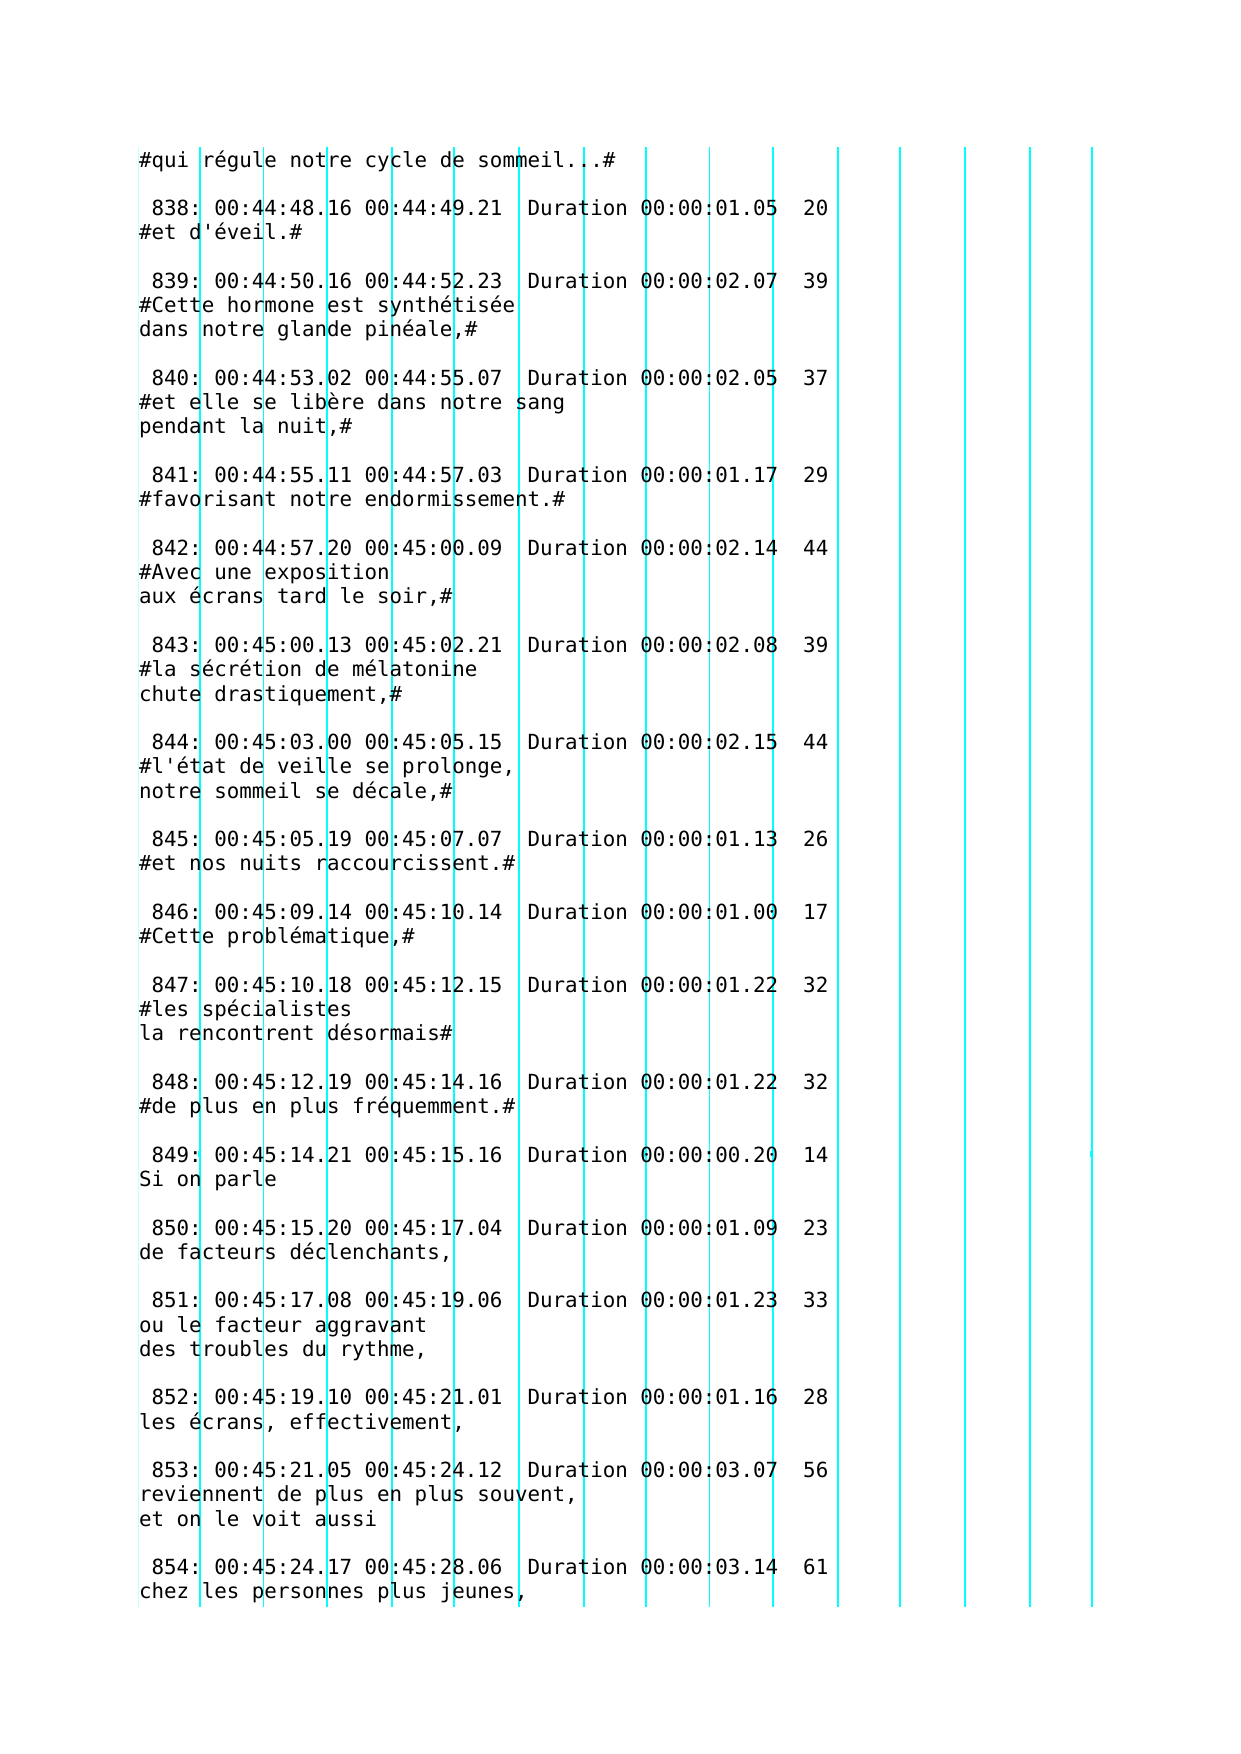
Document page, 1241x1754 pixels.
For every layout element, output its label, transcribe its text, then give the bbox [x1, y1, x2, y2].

text 848: 00:45:12.19 00:45:14.16 Duration 00:00:01.22 32 [139, 1070, 1101, 1094]
text 840: 00:44:53.02 00:44:55.07 Duration 00:00:02.05 37 [139, 366, 1101, 390]
text chute drastiquement,# [139, 682, 1101, 706]
text la rencontrent désormais# [139, 1021, 1101, 1046]
text reviennent de plus en plus souvent, [139, 1482, 1101, 1507]
text ou le facteur aggravant [139, 1313, 1101, 1337]
text aux écrans tard le soir,# [139, 584, 1101, 609]
text 847: 00:45:10.18 00:45:12.15 Duration 00:00:01.22 32 [139, 973, 1101, 997]
text #les spécialistes [139, 997, 1101, 1021]
text #Cette hormone est synthétisée [139, 293, 1101, 317]
text 846: 00:45:09.14 00:45:10.14 Duration 00:00:01.00 17 [139, 900, 1101, 924]
text #favorisant notre endormissement.# [139, 487, 1101, 512]
text #Avec une exposition [139, 560, 1101, 584]
text 850: 00:45:15.20 00:45:17.04 Duration 00:00:01.09 23 [139, 1216, 1101, 1240]
text 839: 00:44:50.16 00:44:52.23 Duration 00:00:02.07 39 [139, 269, 1101, 293]
text les écrans, effectivement, [139, 1410, 1101, 1434]
text #Cette problématique,# [139, 924, 1101, 948]
text 849: 00:45:14.21 00:45:15.16 Duration 00:00:00.20 14 [139, 1143, 1101, 1167]
text chez les personnes plus jeunes, [139, 1579, 1101, 1604]
text #de plus en plus fréquemment.# [139, 1094, 1101, 1118]
text 841: 00:44:55.11 00:44:57.03 Duration 00:00:01.17 29 [139, 463, 1101, 487]
text de facteurs déclenchants, [139, 1240, 1101, 1264]
text 843: 00:45:00.13 00:45:02.21 Duration 00:00:02.08 39 [139, 633, 1101, 657]
text notre sommeil se décale,# [139, 779, 1101, 803]
text pendant la nuit,# [139, 414, 1101, 439]
text #et d'éveil.# [139, 220, 1101, 245]
text #et nos nuits raccourcissent.# [139, 851, 1101, 876]
text dans notre glande pinéale,# [139, 317, 1101, 342]
text #qui régule notre cycle de sommeil...# [139, 148, 1101, 172]
text des troubles du rythme, [139, 1337, 1101, 1361]
text #la sécrétion de mélatonine [139, 657, 1101, 682]
text 844: 00:45:03.00 00:45:05.15 Duration 00:00:02.15 44 [139, 730, 1101, 754]
text Si on parle [139, 1167, 1101, 1191]
text 851: 00:45:17.08 00:45:19.06 Duration 00:00:01.23 33 [139, 1288, 1101, 1313]
text 838: 00:44:48.16 00:44:49.21 Duration 00:00:01.05 20 [139, 196, 1101, 220]
text 853: 00:45:21.05 00:45:24.12 Duration 00:00:03.07 56 [139, 1458, 1101, 1482]
text 852: 00:45:19.10 00:45:21.01 Duration 00:00:01.16 28 [139, 1385, 1101, 1410]
text 842: 00:44:57.20 00:45:00.09 Duration 00:00:02.14 44 [139, 536, 1101, 560]
text #et elle se libère dans notre sang [139, 390, 1101, 414]
text 845: 00:45:05.19 00:45:07.07 Duration 00:00:01.13 26 [139, 827, 1101, 851]
picture [138, 147, 1102, 1607]
text et on le voit aussi [139, 1507, 1101, 1531]
text #l'état de veille se prolonge, [139, 754, 1101, 779]
text 854: 00:45:24.17 00:45:28.06 Duration 00:00:03.14 61 [139, 1555, 1101, 1579]
